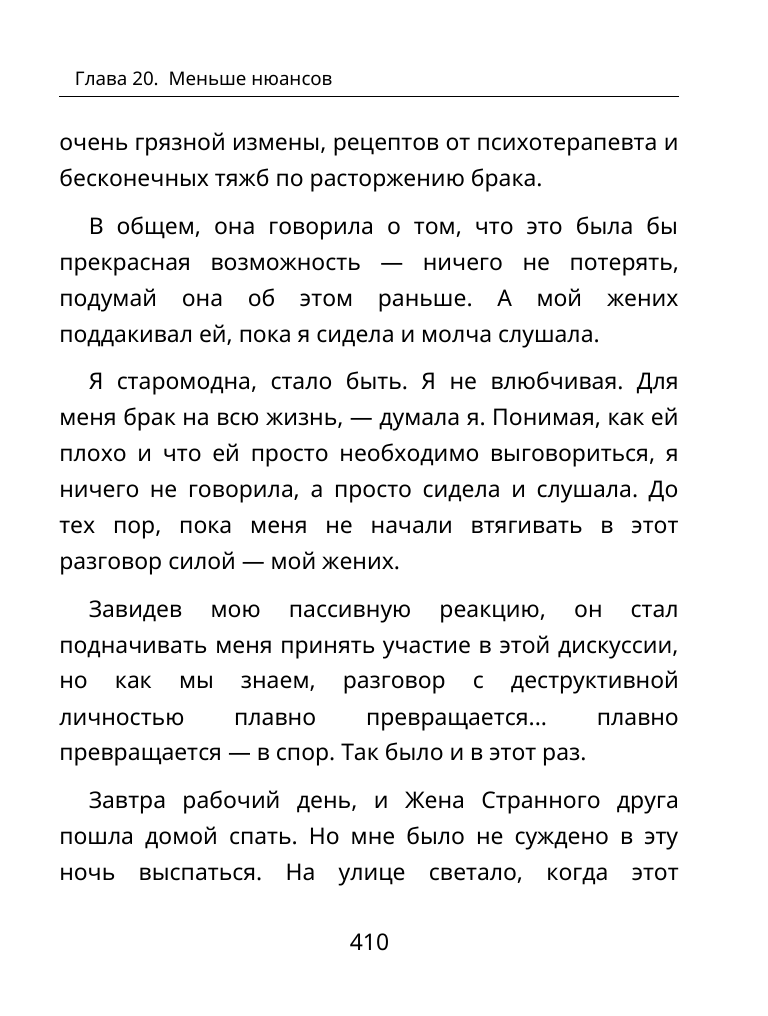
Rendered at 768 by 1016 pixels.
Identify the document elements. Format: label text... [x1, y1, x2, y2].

text очень грязной измены, рецептов от психотерапевта и бесконечных тяжб по расторжению брака. [59, 126, 679, 193]
text В общем, она говорила о том, что это была бы прекрасная возможность — ничего не потерять, подумай она об этом раньше. А мой жених поддакивал ей, пока я сидела и молча слушала. [59, 210, 679, 349]
text Я старомодна, стало быть. Я не влюбчивая. Для меня брак на всю жизнь, — думала я. Понимая, как ей плохо и что ей просто необходимо выговориться, я ничего не говорила, а просто сидела и слушала. До тех пор, пока меня не начали втягивать в этот разговор силой — мой жених. [59, 365, 679, 576]
text Завтра рабочий день, и Жена Странного друга пошла домой спать. Но мне было не суждено в эту ночь выспаться. На улице светало, когда этот [59, 784, 679, 887]
text Завидев мою пассивную реакцию, он стал подначивать меня принять участие в этой дискуссии, но как мы знаем, разговор с деструктивной личностью плавно превращается... плавно превращается — в спор. Так было и в этот раз. [59, 593, 679, 768]
